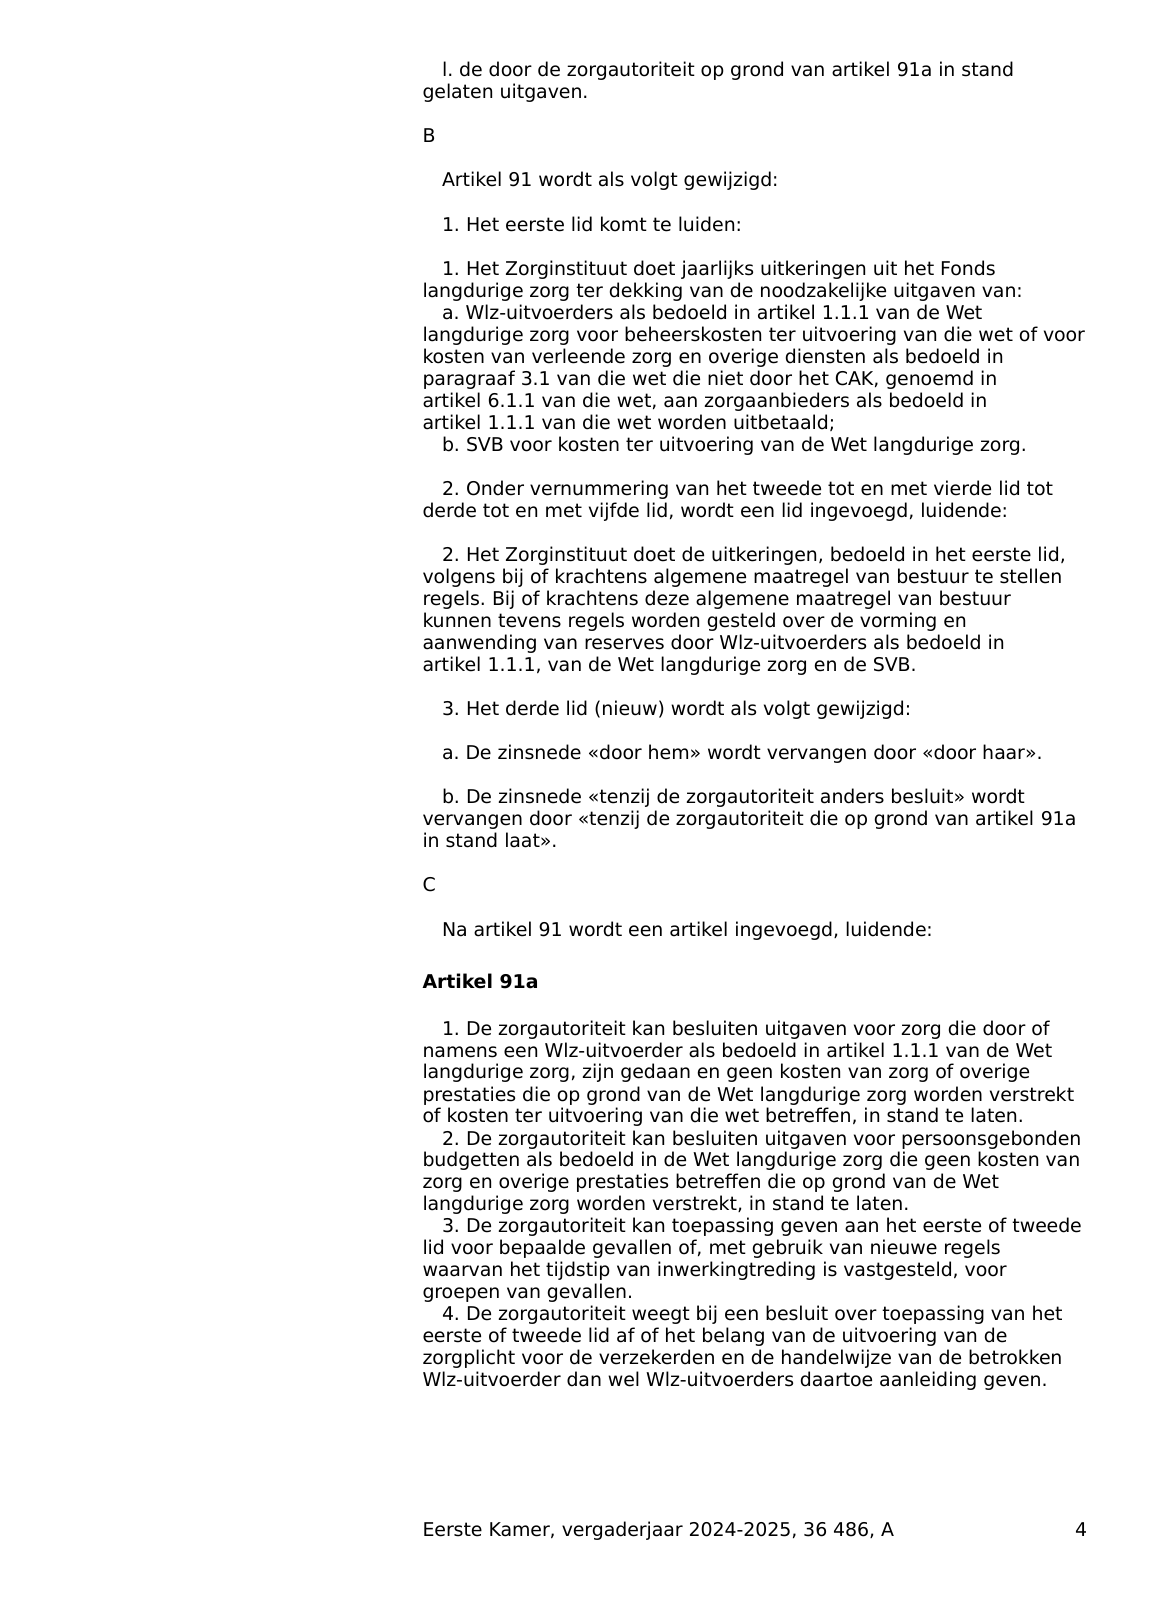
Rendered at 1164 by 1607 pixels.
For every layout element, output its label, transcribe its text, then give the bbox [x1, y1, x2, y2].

text B [422, 125, 1087, 147]
subtitle Artikel 91a [422, 971, 1087, 992]
text l. de door de zorgautoriteit op grond van artikel 91a in stand gelaten uitgaven. [422, 59, 1087, 103]
text 2. Het Zorginstituut doet de uitkeringen, bedoeld in het eerste lid, volgens bij of krachtens algemene maatregel van bestuur te stellen regels. Bij of krachtens deze algemene maatregel van bestuur kunnen tevens regels worden gesteld over de vorming en aanwending van reserves door Wlz-uitvoerders als bedoeld in artikel 1.1.1, van de Wet langdurige zorg en de SVB. [422, 544, 1087, 676]
text Na artikel 91 wordt een artikel ingevoegd, luidende: [422, 918, 1087, 941]
text Artikel 91 wordt als volgt gewijzigd: [422, 169, 1087, 191]
text 2. Onder vernummering van het tweede tot en met vierde lid tot derde tot en met vijfde lid, wordt een lid ingevoegd, luidende: [422, 478, 1087, 522]
text a. Wlz-uitvoerders als bedoeld in artikel 1.1.1 van de Wet langdurige zorg voor beheerskosten ter uitvoering van die wet of voor kosten van verleende zorg en overige diensten als bedoeld in paragraaf 3.1 van die wet die niet door het CAK, genoemd in artikel 6.1.1 van die wet, aan zorgaanbieders als bedoeld in artikel 1.1.1 van die wet worden uitbetaald; [422, 302, 1087, 433]
text 3. De zorgautoriteit kan toepassing geven aan het eerste of tweede lid voor bepaalde gevallen of, met gebruik van nieuwe regels waarvan het tijdstip van inwerkingtreding is vastgesteld, voor groepen van gevallen. [422, 1215, 1087, 1303]
text 3. Het derde lid (nieuw) wordt als volgt gewijzigd: [422, 698, 1087, 720]
text C [422, 874, 1087, 896]
text 2. De zorgautoriteit kan besluiten uitgaven voor persoonsgebonden budgetten als bedoeld in de Wet langdurige zorg die geen kosten van zorg en overige prestaties betreffen die op grond van de Wet langdurige zorg worden verstrekt, in stand te laten. [422, 1127, 1087, 1215]
text 1. Het Zorginstituut doet jaarlijks uitkeringen uit het Fonds langdurige zorg ter dekking van de noodzakelijke uitgaven van: [422, 258, 1087, 302]
text 4. De zorgautoriteit weegt bij een besluit over toepassing van het eerste of tweede lid af of het belang van de uitvoering van de zorgplicht voor de verzekerden en de handelwijze van de betrokken Wlz-uitvoerder dan wel Wlz-uitvoerders daartoe aanleiding geven. [422, 1303, 1087, 1391]
text b. SVB voor kosten ter uitvoering van de Wet langdurige zorg. [422, 433, 1087, 456]
text 1. De zorgautoriteit kan besluiten uitgaven voor zorg die door of namens een Wlz-uitvoerder als bedoeld in artikel 1.1.1 van de Wet langdurige zorg, zijn gedaan en geen kosten van zorg of overige prestaties die op grond van de Wet langdurige zorg worden verstrekt of kosten ter uitvoering van die wet betreffen, in stand te laten. [422, 1017, 1087, 1127]
text a. De zinsnede «door hem» wordt vervangen door «door haar». [422, 742, 1087, 764]
text b. De zinsnede «tenzij de zorgautoriteit anders besluit» wordt vervangen door «tenzij de zorgautoriteit die op grond van artikel 91a in stand laat». [422, 786, 1087, 852]
text 1. Het eerste lid komt te luiden: [422, 213, 1087, 236]
